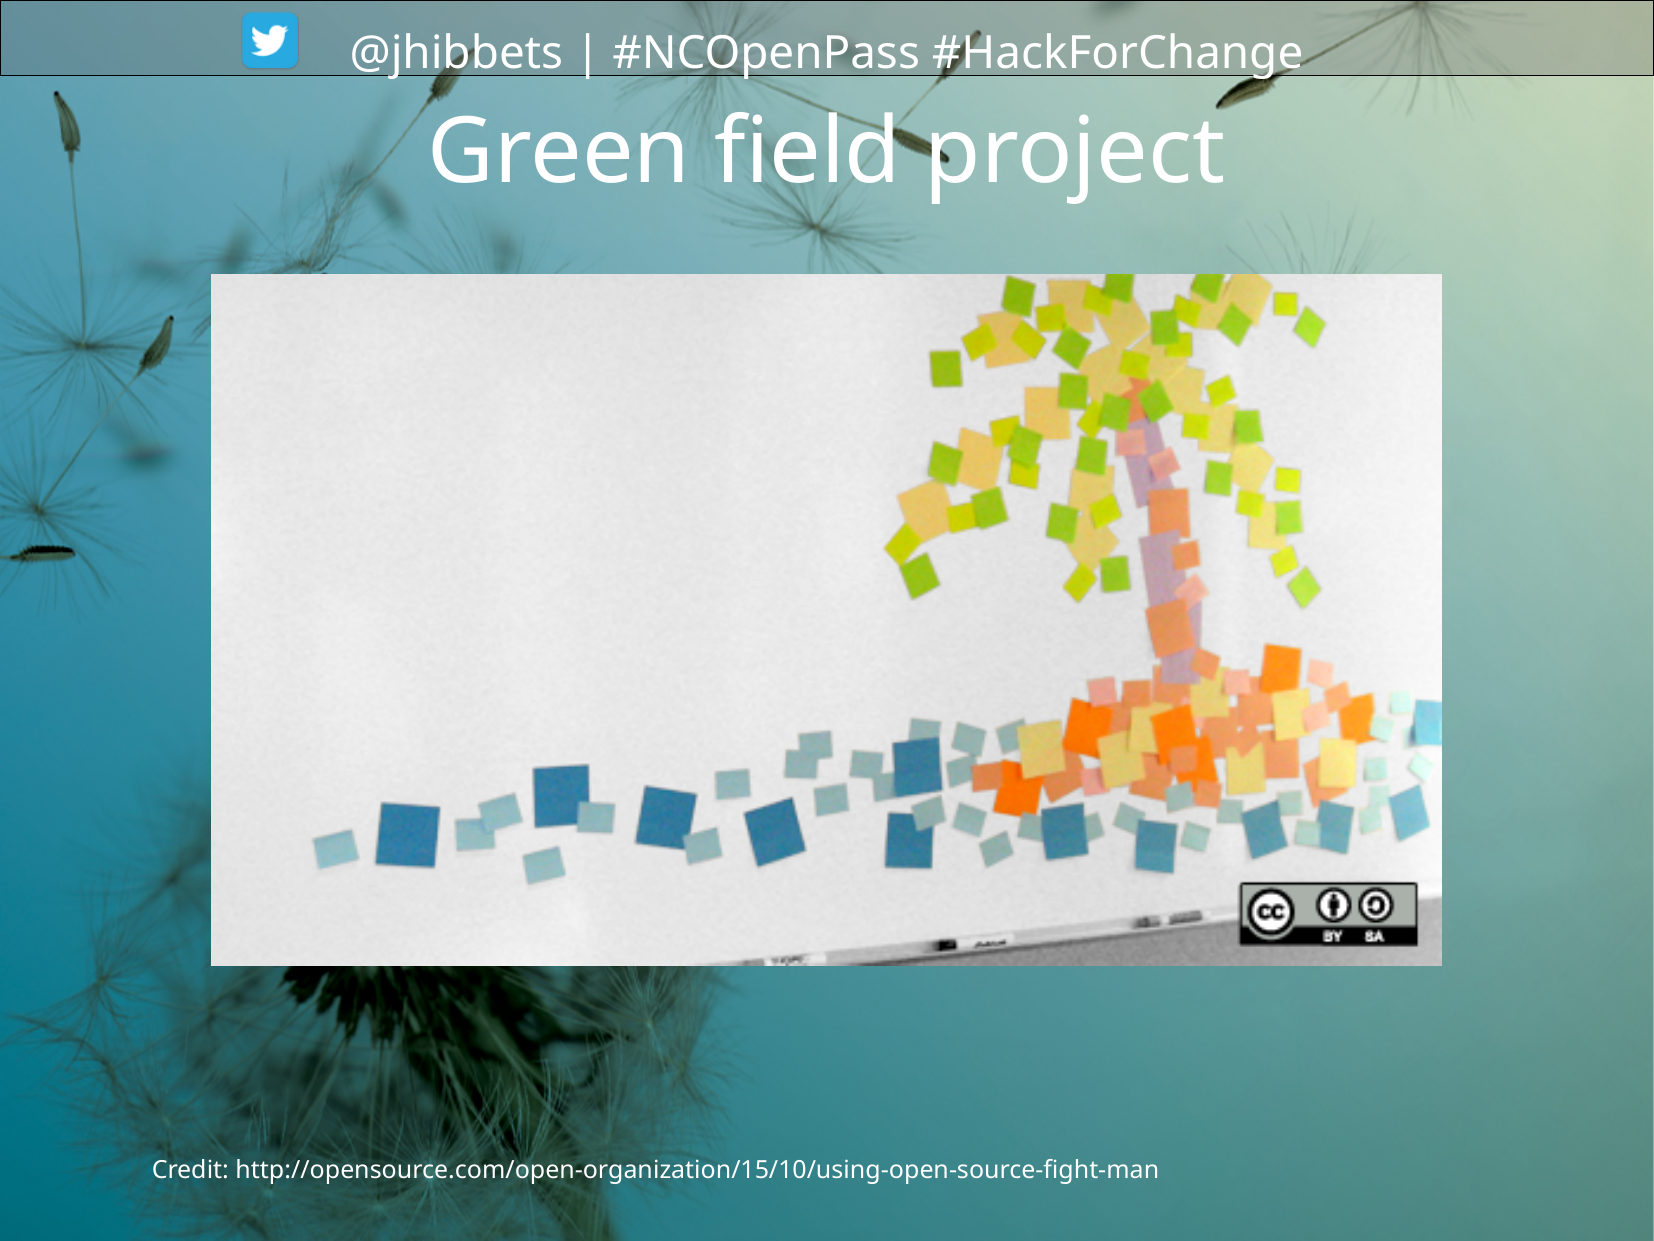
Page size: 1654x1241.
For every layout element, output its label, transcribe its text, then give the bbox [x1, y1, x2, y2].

title Green field project [82, 43, 1571, 251]
text_box Credit: http://opensource.com/open-organization/15/10/using-open-source-fight-man [137, 1144, 1178, 1185]
picture [240, 11, 301, 43]
picture [0, 76, 1654, 1241]
